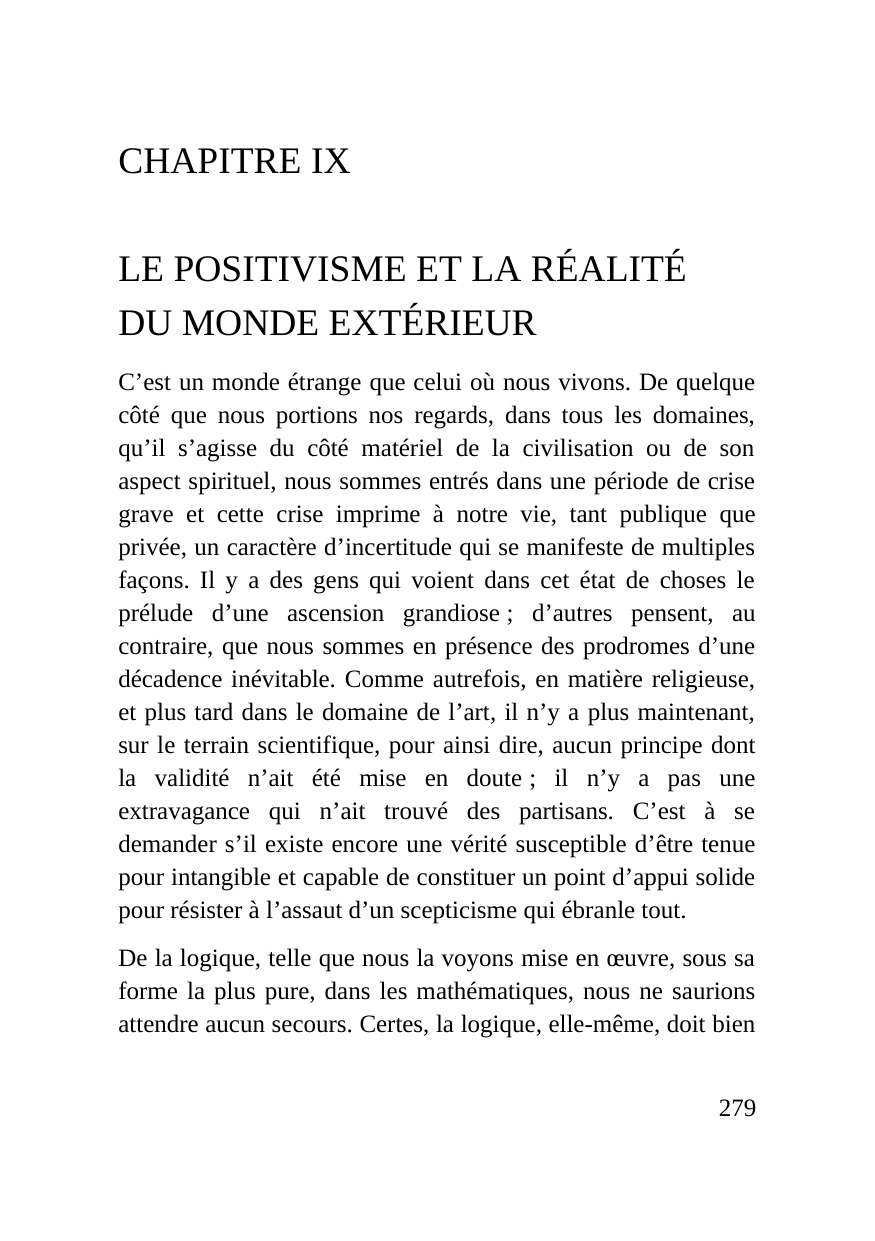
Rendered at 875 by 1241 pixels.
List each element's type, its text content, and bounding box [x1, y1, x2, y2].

subtitle CHAPITRE IX LE POSITIVISME ET LA RÉALITÉ DU MONDE EXTÉRIEUR [118, 139, 756, 344]
text C’est un monde étrange que celui où nous vivons. De quelque côté que nous portions nos regards, dans tous les domaines, qu’il s’agisse du côté matériel de la civilisation ou de son aspect spirituel, nous sommes entrés dans une période de crise grave et cette crise imprime à notre vie, tant publique que privée, un caractère d’incertitude qui se manifeste de multiples façons. Il y a des gens qui voient dans cet état de choses le prélude d’une ascension grandiose ; d’autres pensent, au contraire, que nous sommes en présence des prodromes d’une décadence inévitable. Comme autrefois, en matière religieuse, et plus tard dans le domaine de l’art, il n’y a plus maintenant, sur le terrain scientifique, pour ainsi dire, aucun principe dont la validité n’ait été mise en doute ; il n’y a pas une extravagance qui n’ait trouvé des partisans. C’est à se demander s’il existe encore une vérité susceptible d’être tenue pour intangible et capable de constituer un point d’appui solide pour résister à l’assaut d’un scepticisme qui ébranle tout. [118, 367, 756, 924]
text De la logique, telle que nous la voyons mise en œuvre, sous sa forme la plus pure, dans les mathématiques, nous ne saurions attendre aucun secours. Certes, la logique, elle-même, doit bien [118, 943, 756, 1038]
